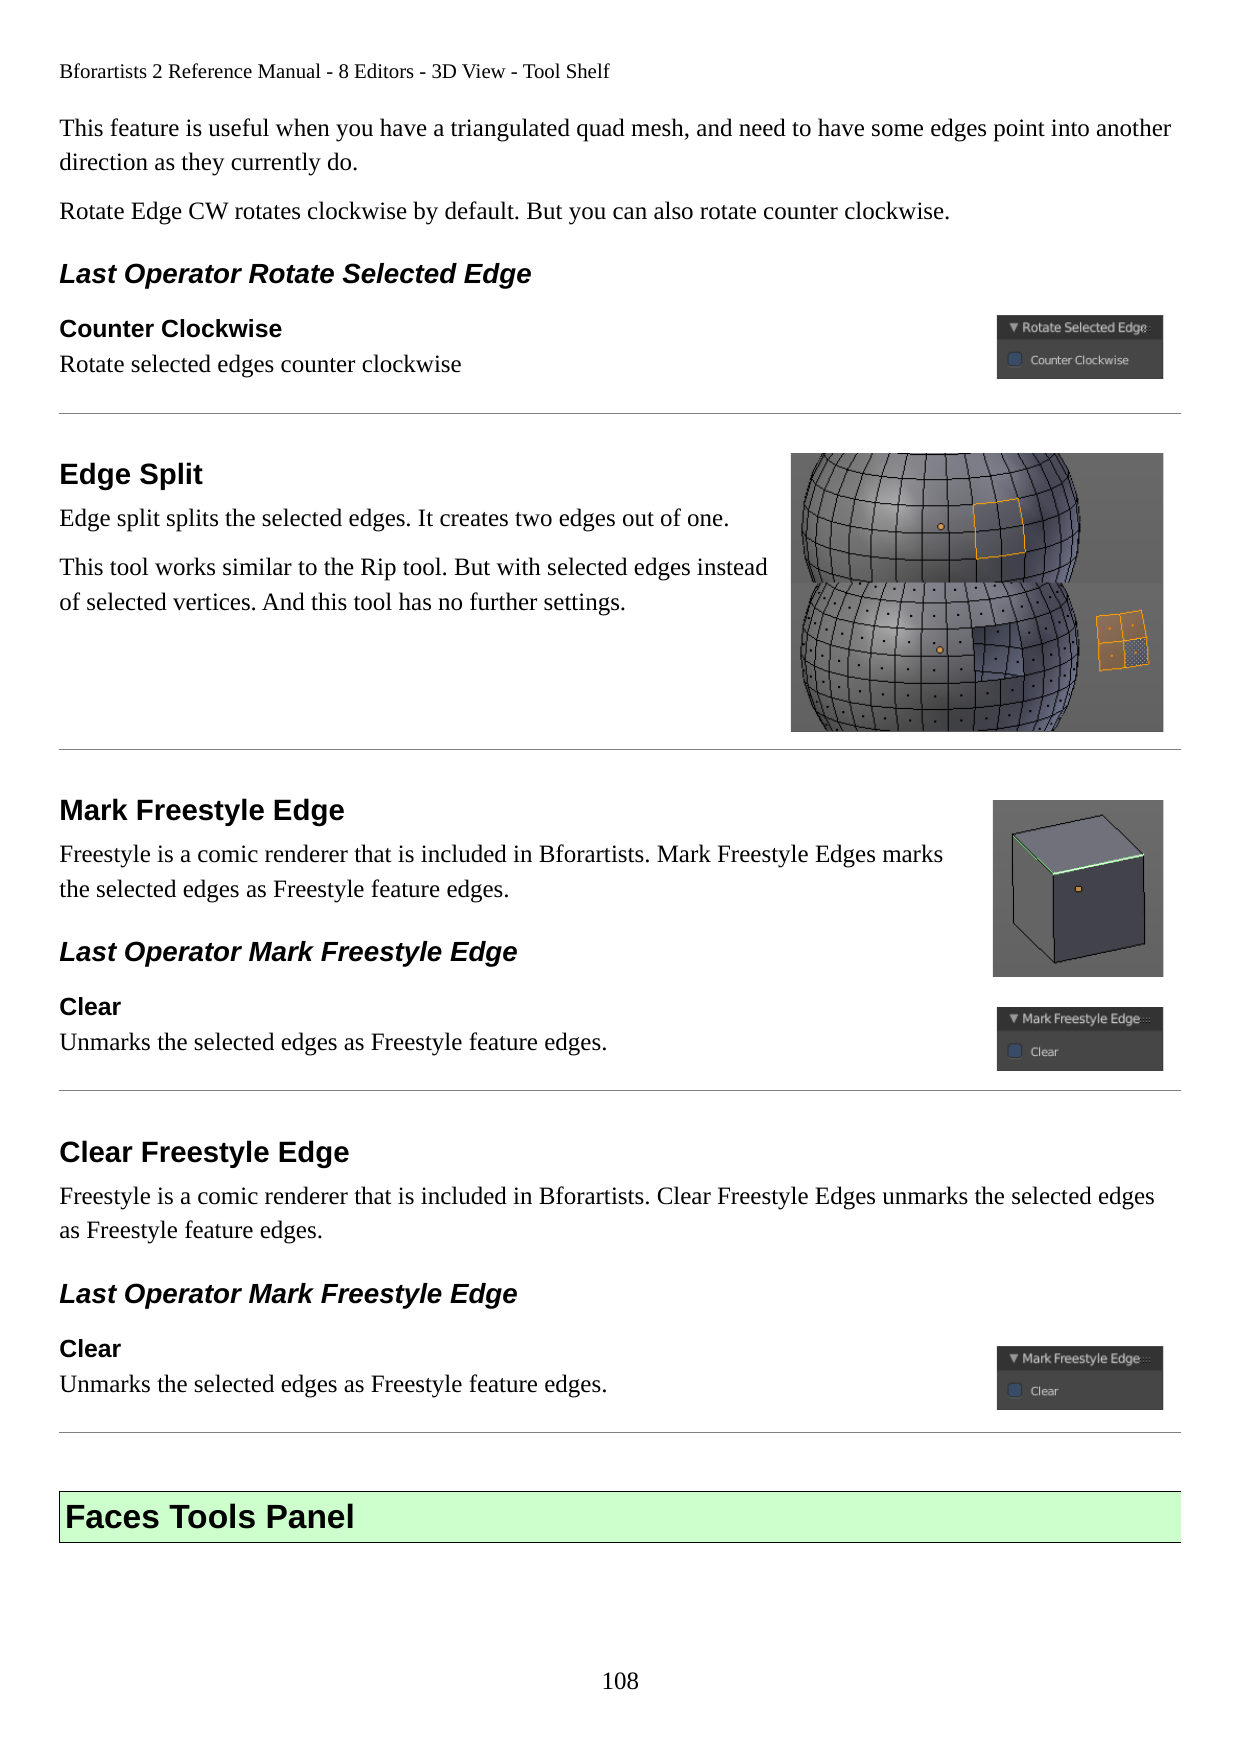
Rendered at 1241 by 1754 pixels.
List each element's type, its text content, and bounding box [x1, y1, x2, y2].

subtitle Counter Clockwise [59, 314, 1181, 343]
text Edge split splits the selected edges. It creates two edges out of one. [59, 503, 790, 532]
picture [992, 800, 1164, 977]
picture [790, 453, 1164, 732]
text This feature is useful when you have a triangulated quad mesh, and need to have some edges point into another direction as they currently do. [59, 113, 1181, 176]
subtitle Edge Split [59, 457, 790, 491]
subtitle Last Operator Mark Freestyle Edge [59, 935, 992, 967]
subtitle [1164, 457, 1181, 491]
subtitle Clear [59, 992, 1181, 1021]
subtitle Mark Freestyle Edge [59, 793, 1181, 827]
subtitle Clear Freestyle Edge [59, 1135, 1181, 1168]
subtitle Last Operator Mark Freestyle Edge [59, 1277, 1181, 1309]
text Freestyle is a comic renderer that is included in Bforartists. Clear Freestyle Edges unmarks the selected edges as Freestyle feature edges. [59, 1181, 1181, 1244]
table_header Faces Tools Panel [60, 1492, 1181, 1542]
text Rotate Edge CW rotates clockwise by default. But you can also rotate counter clockwise. [59, 196, 1181, 225]
subtitle Clear [59, 1334, 1181, 1362]
picture [996, 315, 1164, 379]
text Rotate selected edges counter clockwise [59, 349, 996, 378]
text This tool works similar to the Rip tool. But with selected edges instead of selected vertices. And this tool has no further settings. [59, 552, 790, 616]
text Unmarks the selected edges as Freestyle feature edges. [59, 1369, 996, 1397]
subtitle Last Operator Rotate Selected Edge [59, 258, 1181, 289]
picture [996, 1346, 1164, 1410]
picture [996, 1007, 1164, 1071]
text Unmarks the selected edges as Freestyle feature edges. [59, 1027, 996, 1056]
text Freestyle is a comic renderer that is included in Bforartists. Mark Freestyle Edges marks the selected edges as Freestyle feature edges. [59, 839, 992, 902]
